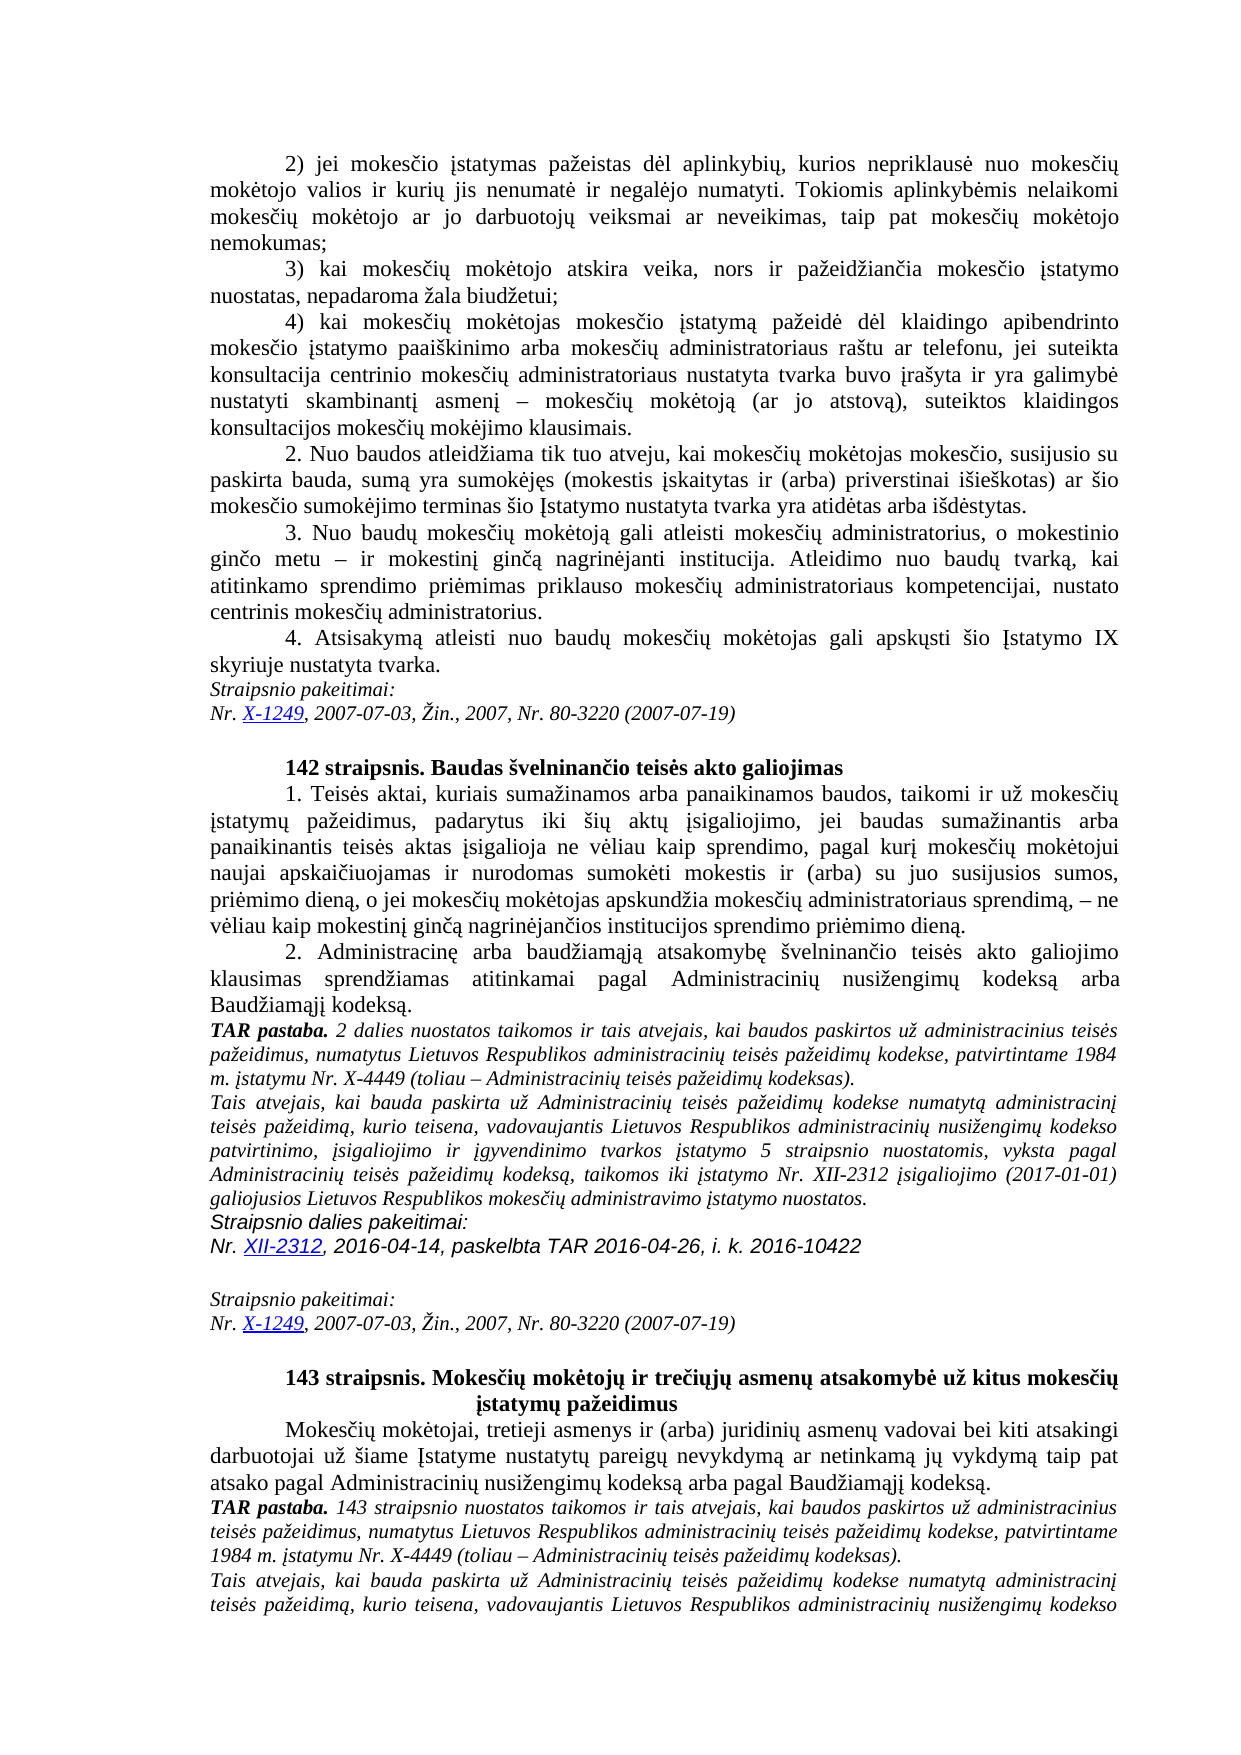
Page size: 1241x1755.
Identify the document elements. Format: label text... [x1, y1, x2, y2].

text Nr. X-1249, 2007-07-03, Žin., 2007, Nr. 80-3220 (2007-07-19) [210, 701, 1120, 725]
text Nr. X-1249, 2007-07-03, Žin., 2007, Nr. 80-3220 (2007-07-19) [210, 1311, 1120, 1335]
text 3) kai mokesčių mokėtojo atskira veika, nors ir pažeidžiančia mokesčio įstatymo nuostatas, nepadaroma žala biudžetui; [210, 255, 1120, 308]
text Straipsnio dalies pakeitimai: [210, 1210, 1120, 1234]
text Mokesčių mokėtojai, tretieji asmenys ir (arba) juridinių asmenų vadovai bei kiti atsakingi darbuotojai už šiame Įstatyme nustatytų pareigų nevykdymą ar netinkamą jų vykdymą taip pat atsako pagal Administracinių nusižengimų kodeksą arba pagal Baudžiamąjį kodeksą. [210, 1416, 1120, 1495]
text 4. Atsisakymą atleisti nuo baudų mokesčių mokėtojas gali apskųsti šio Įstatymo IX skyriuje nustatyta tvarka. [210, 624, 1120, 677]
text Straipsnio pakeitimai: [210, 677, 1120, 701]
text TAR pastaba. 2 dalies nuostatos taikomos ir tais atvejais, kai baudos paskirtos už administracinius teisės pažeidimus, numatytus Lietuvos Respublikos administracinių teisės pažeidimų kodekse, patvirtintame 1984 m. įstatymu Nr. X-4449 (toliau – Administracinių teisės pažeidimų kodeksas). [210, 1017, 1120, 1090]
text Nr. XII-2312, 2016-04-14, paskelbta TAR 2016-04-26, i. k. 2016-10422 [210, 1234, 1120, 1258]
text 2) jei mokesčio įstatymas pažeistas dėl aplinkybių, kurios nepriklausė nuo mokesčių mokėtojo valios ir kurių jis nenumatė ir negalėjo numatyti. Tokiomis aplinkybėmis nelaikomi mokesčių mokėtojo ar jo darbuotojų veiksmai ar neveikimas, taip pat mokesčių mokėtojo nemokumas; [210, 150, 1120, 255]
text 2. Administracinę arba baudžiamąją atsakomybę švelninančio teisės akto galiojimo klausimas sprendžiamas atitinkamai pagal Administracinių nusižengimų kodeksą arba Baudžiamąjį kodeksą. [210, 938, 1120, 1017]
text Tais atvejais, kai bauda paskirta už Administracinių teisės pažeidimų kodekse numatytą administracinį teisės pažeidimą, kurio teisena, vadovaujantis Lietuvos Respublikos administracinių nusižengimų kodekso [210, 1567, 1120, 1616]
text 1. Teisės aktai, kuriais sumažinamos arba panaikinamos baudos, taikomi ir už mokesčių įstatymų pažeidimus, padarytus iki šių aktų įsigaliojimo, jei baudas sumažinantis arba panaikinantis teisės aktas įsigalioja ne vėliau kaip sprendimo, pagal kurį mokesčių mokėtojui naujai apskaičiuojamas ir nurodomas sumokėti mokestis ir (arba) su juo susijusios sumos, priėmimo dieną, o jei mokesčių mokėtojas apskundžia mokesčių administratoriaus sprendimą, – ne vėliau kaip mokestinį ginčą nagrinėjančios institucijos sprendimo priėmimo dieną. [210, 780, 1120, 938]
text 2. Nuo baudos atleidžiama tik tuo atveju, kai mokesčių mokėtojas mokesčio, susijusio su paskirta bauda, sumą yra sumokėjęs (mokestis įskaitytas ir (arba) priverstinai išieškotas) ar šio mokesčio sumokėjimo terminas šio Įstatymo nustatyta tvarka yra atidėtas arba išdėstytas. [210, 440, 1120, 519]
text 143 straipsnis. Mokesčių mokėtojų ir trečiųjų asmenų atsakomybė už kitus mokesčių įstatymų pažeidimus [285, 1363, 1120, 1416]
text 4) kai mokesčių mokėtojas mokesčio įstatymą pažeidė dėl klaidingo apibendrinto mokesčio įstatymo paaiškinimo arba mokesčių administratoriaus raštu ar telefonu, jei suteikta konsultacija centrinio mokesčių administratoriaus nustatyta tvarka buvo įrašyta ir yra galimybė nustatyti skambinantį asmenį – mokesčių mokėtoją (ar jo atstovą), suteiktos klaidingos konsultacijos mokesčių mokėjimo klausimais. [210, 308, 1120, 440]
text 142 straipsnis. Baudas švelninančio teisės akto galiojimas [210, 754, 1120, 780]
text TAR pastaba. 143 straipsnio nuostatos taikomos ir tais atvejais, kai baudos paskirtos už administracinius teisės pažeidimus, numatytus Lietuvos Respublikos administracinių teisės pažeidimų kodekse, patvirtintame 1984 m. įstatymu Nr. X-4449 (toliau – Administracinių teisės pažeidimų kodeksas). [210, 1495, 1120, 1567]
text 3. Nuo baudų mokesčių mokėtoją gali atleisti mokesčių administratorius, o mokestinio ginčo metu – ir mokestinį ginčą nagrinėjanti institucija. Atleidimo nuo baudų tvarką, kai atitinkamo sprendimo priėmimas priklauso mokesčių administratoriaus kompetencijai, nustato centrinis mokesčių administratorius. [210, 519, 1120, 624]
text Tais atvejais, kai bauda paskirta už Administracinių teisės pažeidimų kodekse numatytą administracinį teisės pažeidimą, kurio teisena, vadovaujantis Lietuvos Respublikos administracinių nusižengimų kodekso patvirtinimo, įsigaliojimo ir įgyvendinimo tvarkos įstatymo 5 straipsnio nuostatomis, vyksta pagal Administracinių teisės pažeidimų kodeksą, taikomos iki įstatymo Nr. XII-2312 įsigaliojimo (2017-01-01) galiojusios Lietuvos Respublikos mokesčių administravimo įstatymo nuostatos. [210, 1090, 1120, 1210]
text Straipsnio pakeitimai: [210, 1287, 1120, 1311]
